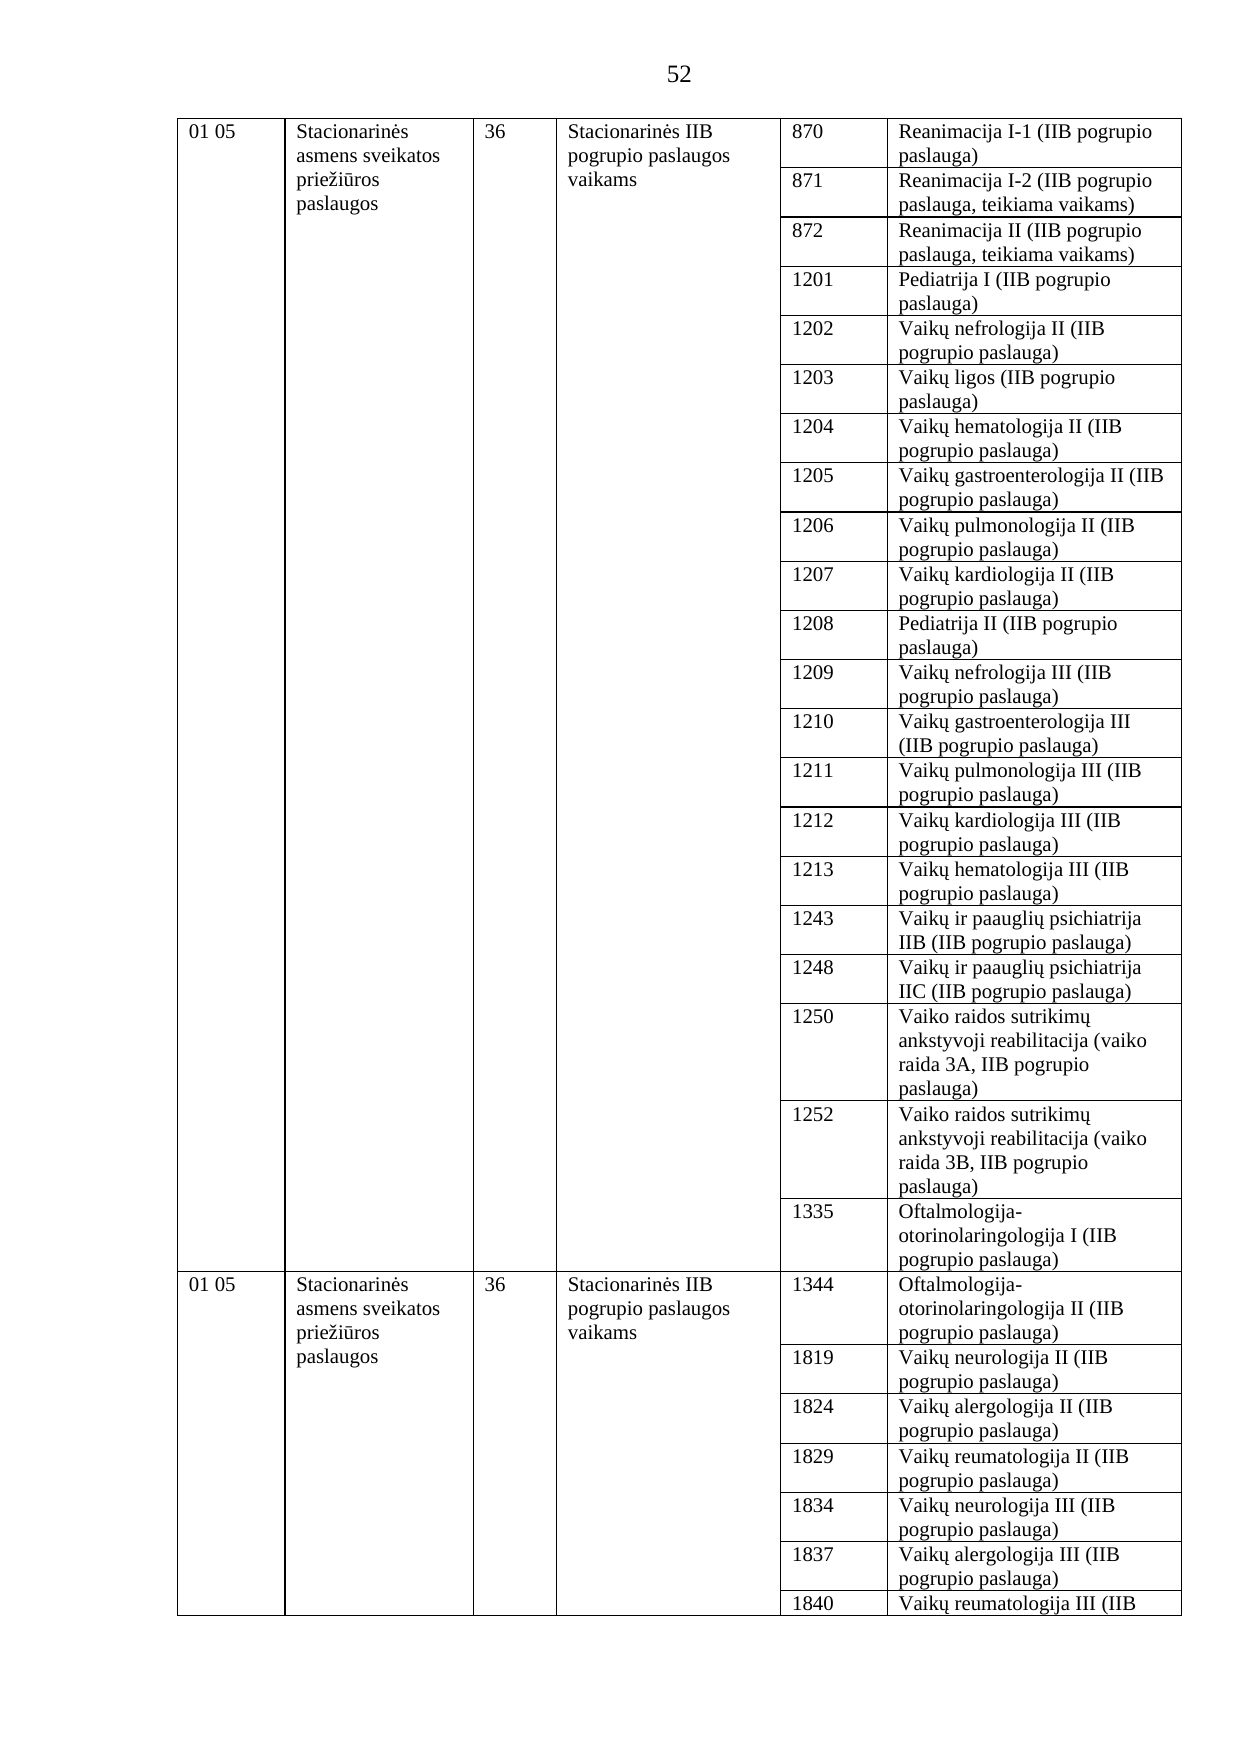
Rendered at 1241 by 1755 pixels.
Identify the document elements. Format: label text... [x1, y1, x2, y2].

table_cell Stacionarinės IIB pogrupio paslaugos vaikams [557, 1272, 780, 1615]
table_cell Vaikų nefrologija III (IIB pogrupio paslauga) [888, 660, 1181, 708]
table_cell Vaiko raidos sutrikimų ankstyvoji reabilitacija (vaiko raida 3A, IIB pogrupio paslauga) [888, 1004, 1181, 1100]
table_cell 870 [781, 119, 887, 167]
table_cell 36 [474, 119, 556, 1271]
table_cell 871 [781, 168, 887, 216]
table_cell 1212 [781, 808, 887, 856]
table_cell 1840 [781, 1591, 887, 1615]
table_cell Vaikų kardiologija II (IIB pogrupio paslauga) [888, 562, 1181, 610]
table_cell 1202 [781, 316, 887, 364]
table_cell 1837 [781, 1542, 887, 1590]
table_cell Vaikų reumatologija III (IIB [888, 1591, 1181, 1615]
table_cell Vaikų nefrologija II (IIB pogrupio paslauga) [888, 316, 1181, 364]
table_cell Oftalmologija-otorinolaringologija II (IIB pogrupio paslauga) [888, 1272, 1181, 1344]
table_cell 01 05 [178, 1272, 284, 1615]
table_cell Stacionarinės asmens sveikatos priežiūros paslaugos [286, 1272, 473, 1615]
table_cell Vaikų ir paauglių psichiatrija IIB (IIB pogrupio paslauga) [888, 906, 1181, 954]
table_cell 1211 [781, 758, 887, 806]
table_cell 1252 [781, 1101, 887, 1198]
table_cell Oftalmologija-otorinolaringologija I (IIB pogrupio paslauga) [888, 1199, 1181, 1271]
table_cell 1344 [781, 1272, 887, 1344]
table_cell Vaikų gastroenterologija III (IIB pogrupio paslauga) [888, 709, 1181, 757]
table_cell 1243 [781, 906, 887, 954]
table_cell Stacionarinės asmens sveikatos priežiūros paslaugos [286, 119, 473, 1271]
table_cell 872 [781, 218, 887, 266]
table_cell 1203 [781, 365, 887, 413]
table_cell Vaikų ir paauglių psichiatrija IIC (IIB pogrupio paslauga) [888, 955, 1181, 1003]
table_cell 1213 [781, 857, 887, 905]
table_cell Pediatrija I (IIB pogrupio paslauga) [888, 267, 1181, 315]
table_cell 1819 [781, 1345, 887, 1393]
table_cell Vaikų alergologija III (IIB pogrupio paslauga) [888, 1542, 1181, 1590]
table_cell Vaikų hematologija III (IIB pogrupio paslauga) [888, 857, 1181, 905]
table_cell 1201 [781, 267, 887, 315]
table_cell Pediatrija II (IIB pogrupio paslauga) [888, 611, 1181, 659]
table_cell 1824 [781, 1394, 887, 1442]
table_cell Vaikų alergologija II (IIB pogrupio paslauga) [888, 1394, 1181, 1442]
table_cell Vaikų gastroenterologija II (IIB pogrupio paslauga) [888, 463, 1181, 511]
table_cell Vaikų pulmonologija II (IIB pogrupio paslauga) [888, 513, 1181, 561]
table_cell 36 [474, 1272, 556, 1615]
table_cell 1834 [781, 1493, 887, 1541]
table_cell Vaikų hematologija II (IIB pogrupio paslauga) [888, 414, 1181, 462]
table_cell Reanimacija I-1 (IIB pogrupio paslauga) [888, 119, 1181, 167]
table_cell 1205 [781, 463, 887, 511]
table_cell Vaikų neurologija II (IIB pogrupio paslauga) [888, 1345, 1181, 1393]
table_cell Reanimacija I-2 (IIB pogrupio paslauga, teikiama vaikams) [888, 168, 1181, 216]
table_cell Vaikų kardiologija III (IIB pogrupio paslauga) [888, 808, 1181, 856]
table_cell 01 05 [178, 119, 284, 1271]
table_cell 1207 [781, 562, 887, 610]
table_cell 1250 [781, 1004, 887, 1100]
table_cell Stacionarinės IIB pogrupio paslaugos vaikams [557, 119, 780, 1271]
table_cell Vaikų ligos (IIB pogrupio paslauga) [888, 365, 1181, 413]
table_cell Reanimacija II (IIB pogrupio paslauga, teikiama vaikams) [888, 218, 1181, 266]
table_cell 1335 [781, 1199, 887, 1271]
table_cell 1206 [781, 513, 887, 561]
table_cell 1209 [781, 660, 887, 708]
table_cell 1829 [781, 1444, 887, 1492]
table_cell 1208 [781, 611, 887, 659]
table_cell 1248 [781, 955, 887, 1003]
table_cell Vaiko raidos sutrikimų ankstyvoji reabilitacija (vaiko raida 3B, IIB pogrupio paslauga) [888, 1101, 1181, 1198]
table_cell Vaikų neurologija III (IIB pogrupio paslauga) [888, 1493, 1181, 1541]
table_cell Vaikų reumatologija II (IIB pogrupio paslauga) [888, 1444, 1181, 1492]
table_cell 1204 [781, 414, 887, 462]
table_cell 1210 [781, 709, 887, 757]
table_cell Vaikų pulmonologija III (IIB pogrupio paslauga) [888, 758, 1181, 806]
